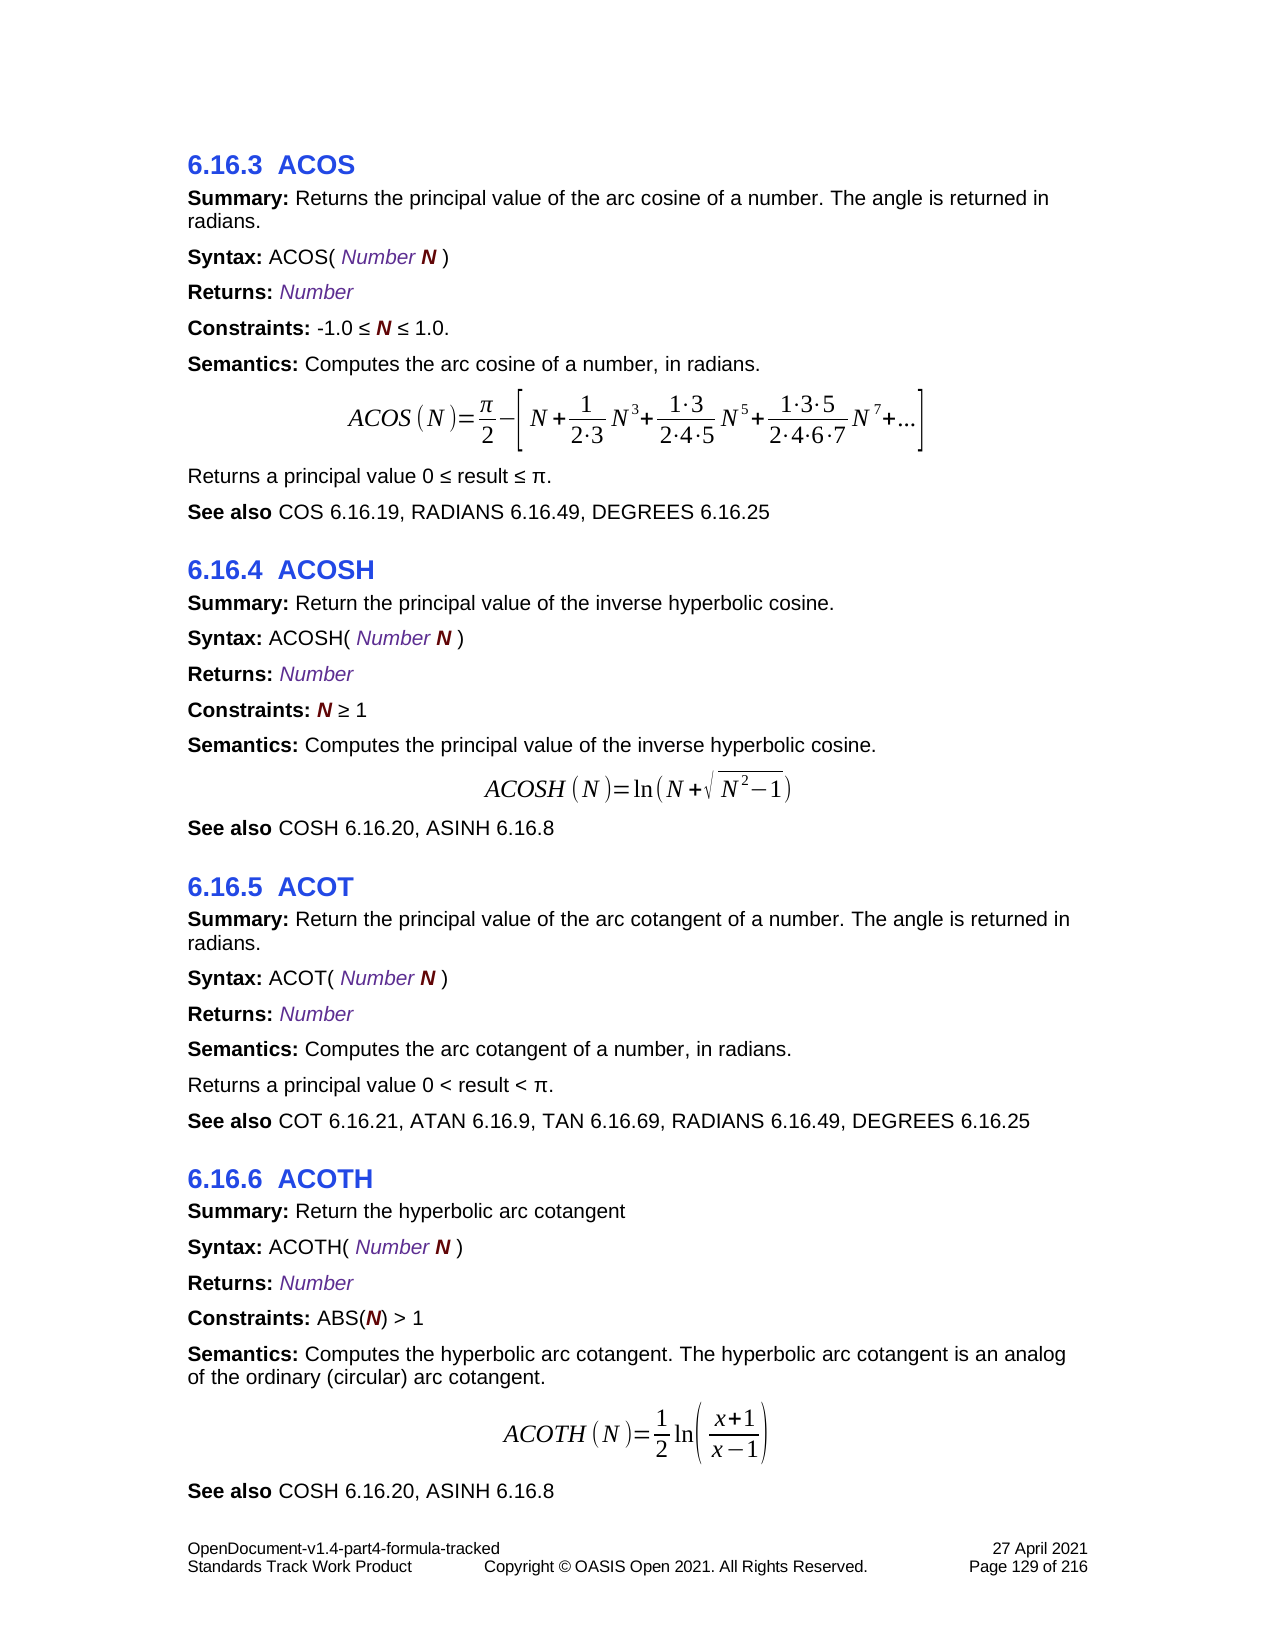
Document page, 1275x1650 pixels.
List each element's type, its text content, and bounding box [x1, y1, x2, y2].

text Semantics: Computes the arc cotangent of a number, in radians. [187, 1038, 1088, 1061]
text Syntax: ACOS( Number N ) [187, 245, 1088, 269]
subtitle ACOSH [187, 555, 1088, 585]
text Syntax: ACOSH( Number N ) [187, 627, 1088, 650]
text Returns a principal value 0 ≤ result ≤ π. [187, 465, 1088, 488]
text See also COSH 6.16.20, ASINH 6.16.8 [187, 1479, 1088, 1503]
text Returns: Number [187, 1002, 1088, 1026]
text Semantics: Computes the principal value of the inverse hyperbolic cosine. [187, 734, 1088, 757]
text See also COS 6.16.19, RADIANS 6.16.49, DEGREES 6.16.25 [187, 501, 1088, 524]
text Summary: Return the principal value of the arc cotangent of a number. The angle is returned in radians. [187, 907, 1088, 954]
text Syntax: ACOTH( Number N ) [187, 1235, 1088, 1259]
text Constraints: -1.0 ≤ N ≤ 1.0. [187, 316, 1088, 340]
text Returns: Number [187, 281, 1088, 304]
text Summary: Returns the principal value of the arc cosine of a number. The angle is returned in radians. [187, 186, 1088, 233]
subtitle ACOT [187, 871, 1088, 901]
text See also COT 6.16.21, ATAN 6.16.9, TAN 6.16.69, RADIANS 6.16.49, DEGREES 6.16.25 [187, 1109, 1088, 1133]
text See also COSH 6.16.20, ASINH 6.16.8 [187, 817, 1088, 840]
text Constraints: ABS(N) > 1 [187, 1307, 1088, 1330]
text Returns: Number [187, 1271, 1088, 1294]
text Constraints: N ≥ 1 [187, 698, 1088, 722]
text Semantics: Computes the arc cosine of a number, in radians. [187, 352, 1088, 376]
text Returns: Number [187, 662, 1088, 686]
text Semantics: Computes the hyperbolic arc cotangent. The hyperbolic arc cotangent is an analog of the ordinary (circular) arc cotangent. [187, 1342, 1088, 1389]
subtitle ACOS [187, 150, 1088, 180]
text Syntax: ACOT( Number N ) [187, 967, 1088, 990]
text Summary: Return the hyperbolic arc cotangent [187, 1200, 1088, 1223]
subtitle ACOTH [187, 1164, 1088, 1194]
text Returns a principal value 0 < result < π. [187, 1073, 1088, 1097]
text Summary: Return the principal value of the inverse hyperbolic cosine. [187, 591, 1088, 615]
